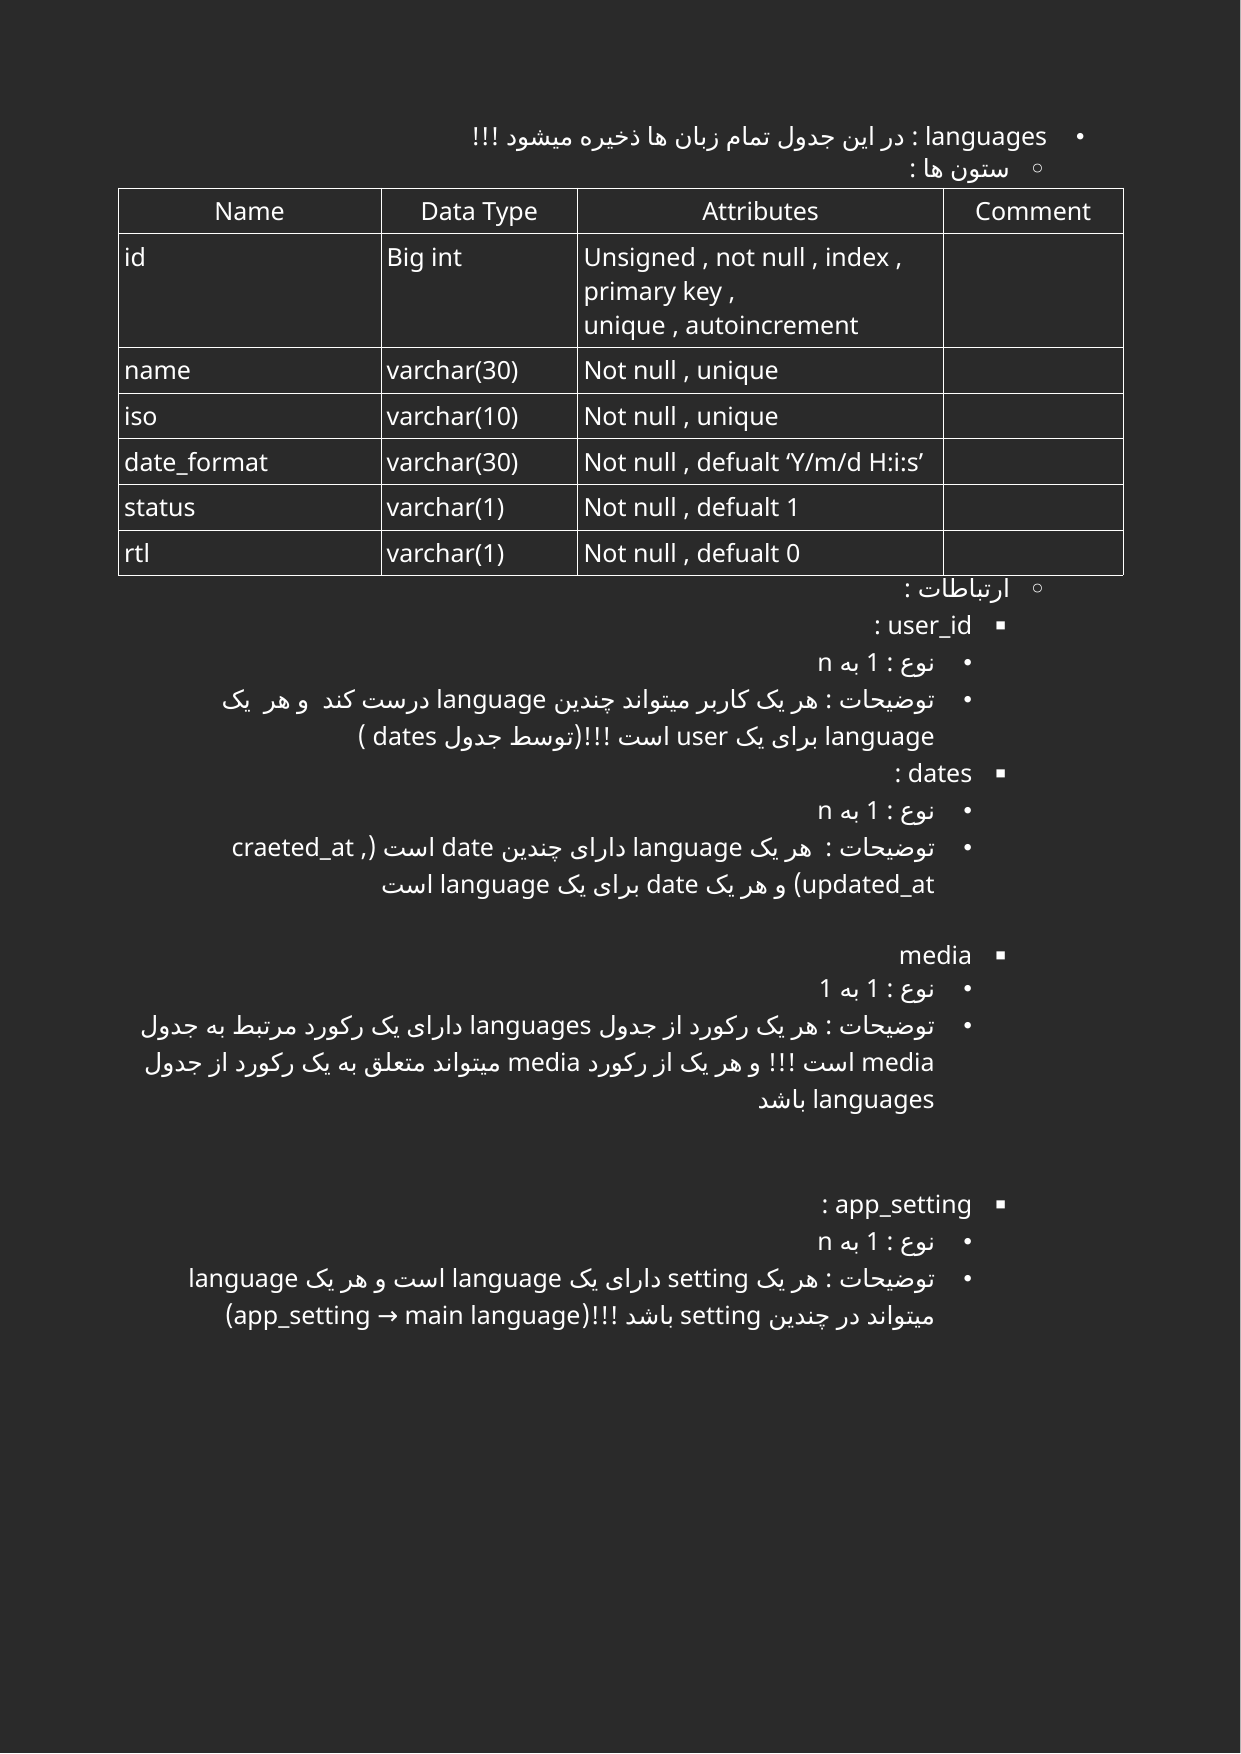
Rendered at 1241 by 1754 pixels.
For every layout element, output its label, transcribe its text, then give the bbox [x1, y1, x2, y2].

list dates : [118, 756, 1010, 793]
table_cell varchar(10) [382, 394, 577, 438]
table_cell [944, 348, 1123, 393]
list app_setting : [118, 1186, 1010, 1223]
list languages : در این جدول تمام زبان ها ذخیره میشود !!! [118, 118, 1085, 155]
list media [118, 938, 1010, 975]
table_header Comment [944, 189, 1123, 233]
table_cell rtl [119, 531, 381, 575]
table_cell [944, 234, 1123, 347]
table_cell Not null , unique [578, 394, 943, 438]
list نوع :‌ 1 به n [118, 645, 972, 682]
list نوع : 1 به 1 [118, 975, 972, 1007]
table_cell varchar(1) [382, 485, 577, 529]
list توضیحات : هر یک رکورد از جدول languages دارای یک رکورد مرتبط به جدول media است !!! و هر یک از رکورد media میتواند متعلق به یک رکورد از جدول languages باشد [118, 1007, 972, 1118]
list توضیحات : هر یک language دارای چندین date است (craeted_at , updated_at) و هر یک date برای یک language است [118, 830, 972, 904]
table_cell date_format [119, 439, 381, 484]
table_cell id [119, 234, 381, 347]
table_cell [944, 485, 1123, 529]
table_cell Not null , defualt 1 [578, 485, 943, 529]
table_cell varchar(30) [382, 348, 577, 393]
table_cell Unsigned , not null , index , primary key , unique , autoincrement [578, 234, 943, 347]
list توضیحات :‌ هر یک کاربر میتواند چندین language درست کند و هر یک language برای یک user است !!!(توسط جدول dates ) [118, 682, 972, 756]
table_cell [944, 439, 1123, 484]
table_header Name [119, 189, 381, 233]
table_cell Big int [382, 234, 577, 347]
list نوع : 1 به n [118, 1223, 972, 1260]
list نوع :‌ 1 به n [118, 793, 972, 830]
table_cell iso [119, 394, 381, 438]
list ارتباطات :‌ [118, 576, 1047, 608]
table_header Attributes [578, 189, 943, 233]
table_cell Not null , unique [578, 348, 943, 393]
list user_id : [118, 608, 1010, 645]
table_cell [944, 531, 1123, 575]
table_cell [944, 394, 1123, 438]
list ستون ها :‌ [118, 155, 1047, 188]
table_cell status [119, 485, 381, 529]
table_cell Not null , defualt 0 [578, 531, 943, 575]
table_cell name [119, 348, 381, 393]
table_cell Not null , defualt ‘Y/m/d H:i:s’ [578, 439, 943, 484]
table_header Data Type [382, 189, 577, 233]
table_cell varchar(30) [382, 439, 577, 484]
table_cell varchar(1) [382, 531, 577, 575]
list توضیحات : هر یک setting دارای یک language است و هر یک language میتواند در چندین setting باشد !!!(app_setting → main language) [118, 1260, 972, 1334]
